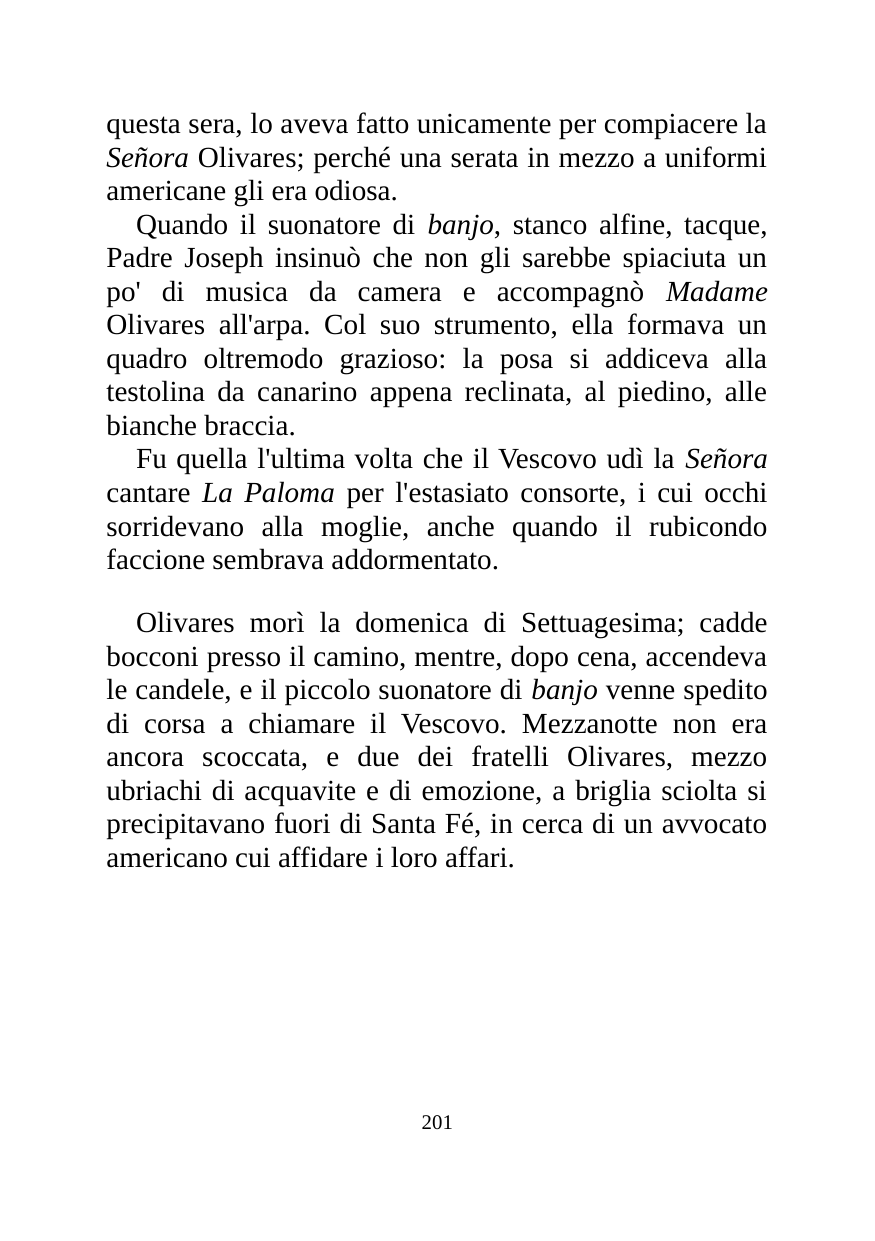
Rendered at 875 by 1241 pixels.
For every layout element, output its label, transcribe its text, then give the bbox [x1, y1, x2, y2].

text questa sera, lo aveva fatto unicamente per compiacere la Señora Olivares; perché una serata in mezzo a uniformi americane gli era odiosa. [106, 106, 768, 207]
text Quando il suonatore di banjo, stanco alfine, tacque, Padre Joseph insinuò che non gli sarebbe spiaciuta un po' di musica da camera e accompagnò Madame Olivares all'arpa. Col suo strumento, ella formava un quadro oltremodo grazioso: la posa si addiceva alla testolina da canarino appena reclinata, al piedino, alle bianche braccia. [106, 207, 768, 442]
text Fu quella l'ultima volta che il Vescovo udì la Señora cantare La Paloma per l'estasiato consorte, i cui occhi sorridevano alla moglie, anche quando il rubicondo faccione sembrava addormentato. [106, 442, 768, 576]
text Olivares morì la domenica di Settuagesima; cadde bocconi presso il camino, mentre, dopo cena, accendeva le candele, e il piccolo suonatore di banjo venne spedito di corsa a chiamare il Vescovo. Mezzanotte non era ancora scoccata, e due dei fratelli Olivares, mezzo ubriachi di acquavite e di emozione, a briglia sciolta si precipitavano fuori di Santa Fé, in cerca di un avvocato americano cui affidare i loro affari. [106, 605, 768, 874]
